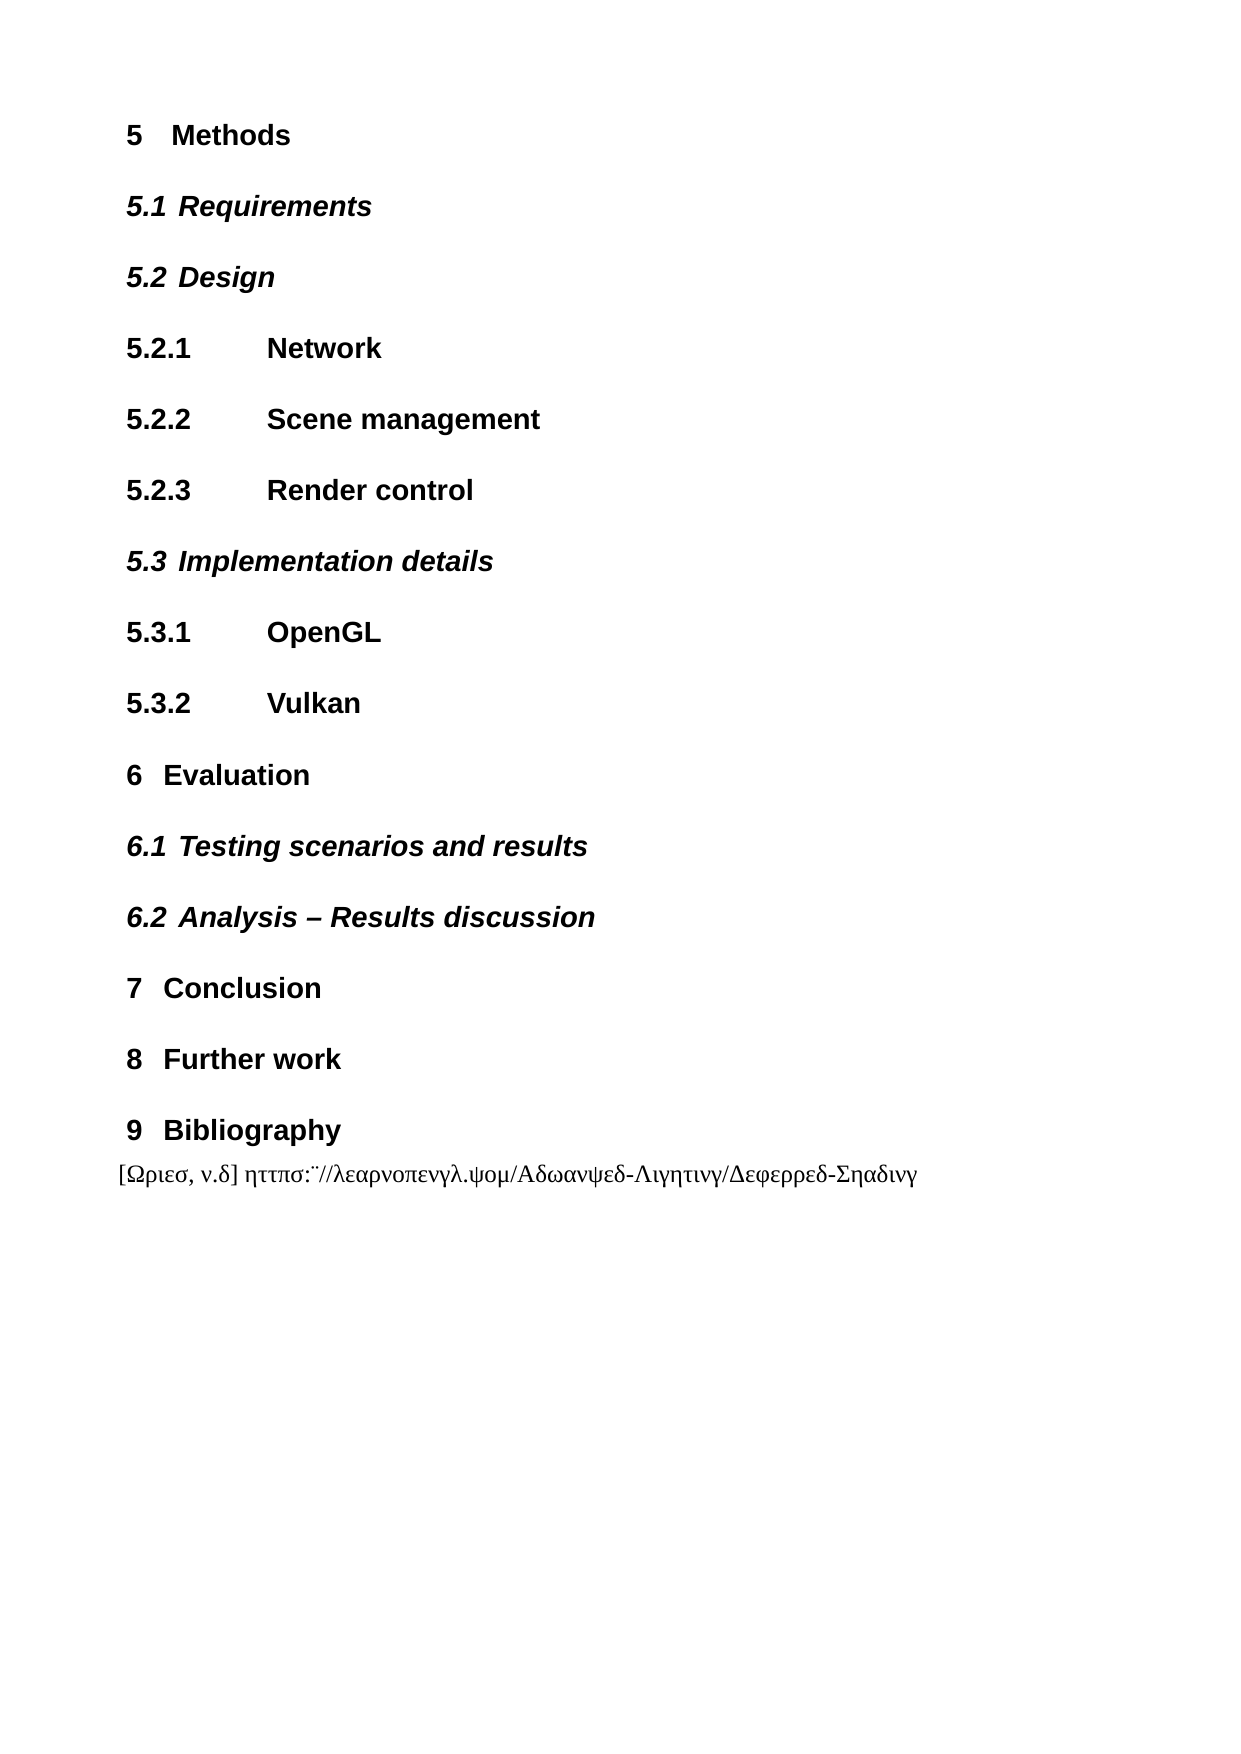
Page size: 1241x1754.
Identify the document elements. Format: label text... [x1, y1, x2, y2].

subtitle Requirements [118, 189, 1122, 223]
subtitle Testing scenarios and results [118, 828, 1122, 862]
subtitle OpenGL [118, 615, 1122, 649]
subtitle Bibliography [118, 1113, 1122, 1146]
subtitle Design [118, 260, 1122, 294]
subtitle Network [118, 331, 1122, 365]
subtitle Scene management [118, 402, 1122, 436]
subtitle Analysis – Results discussion [118, 899, 1122, 933]
subtitle Vulkan [118, 686, 1122, 720]
subtitle Render control [118, 473, 1122, 507]
subtitle Implementation details [118, 544, 1122, 578]
subtitle Methods [118, 118, 1122, 152]
text [Ωριεσ, ν.δ] ηττπσ:¨//λεαρνοπενγλ.ψομ/Αδωανψεδ-Λιγητινγ/Δεφερρεδ-Σηαδινγ [118, 1159, 1122, 1187]
subtitle Further work [118, 1042, 1122, 1075]
subtitle Conclusion [118, 971, 1122, 1004]
subtitle Evaluation [118, 757, 1122, 791]
